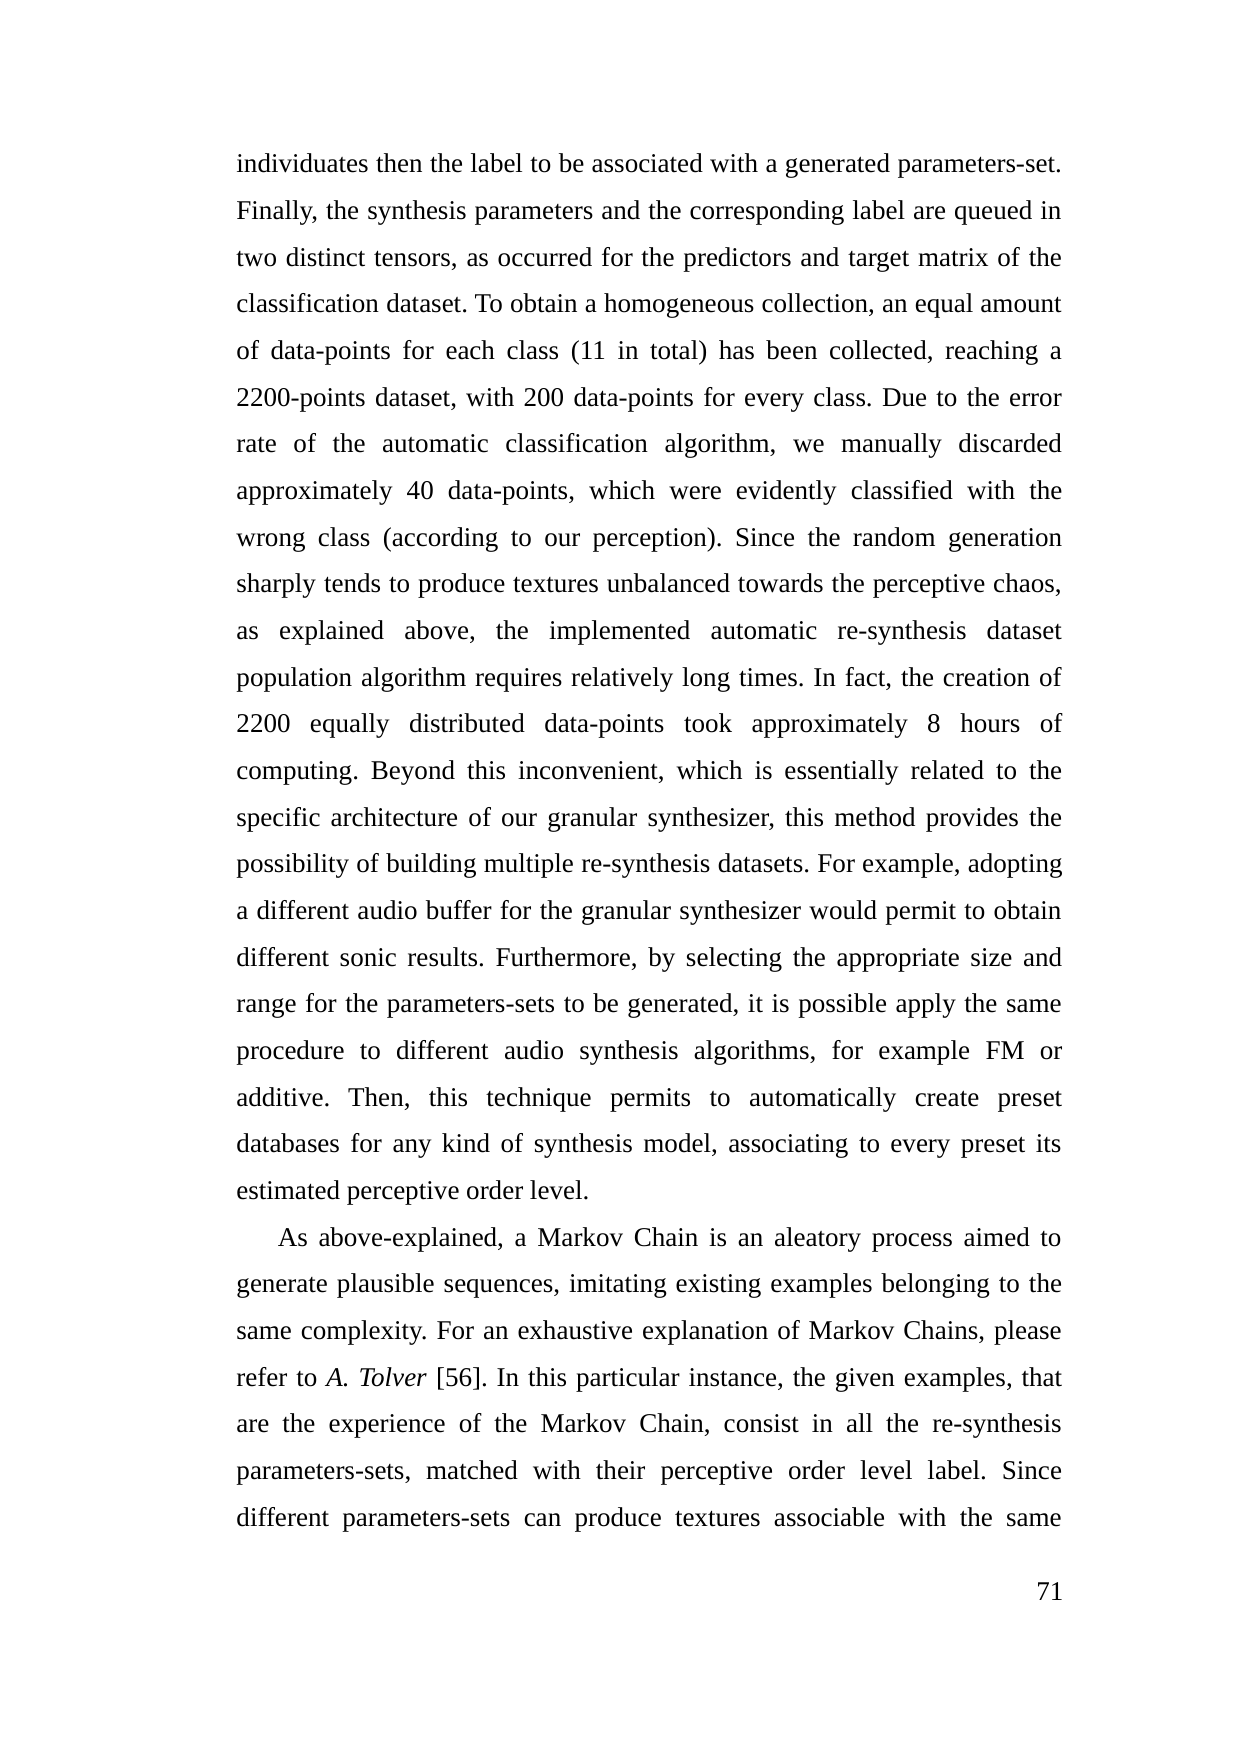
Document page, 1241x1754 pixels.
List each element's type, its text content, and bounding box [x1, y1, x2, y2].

text individuates then the label to be associated with a generated parameters-set. Finally, the synthesis parameters and the corresponding label are queued in two distinct tensors, as occurred for the predictors and target matrix of the classification dataset. To obtain a homogeneous collection, an equal amount of data-points for each class (11 in total) has been collected, reaching a 2200-points dataset, with 200 data-points for every class. Due to the error rate of the automatic classification algorithm, we manually discarded approximately 40 data-points, which were evidently classified with the wrong class (according to our perception). Since the random generation sharply tends to produce textures unbalanced towards the perceptive chaos, as explained above, the implemented automatic re-synthesis dataset population algorithm requires relatively long times. In fact, the creation of 2200 equally distributed data-points took approximately 8 hours of computing. Beyond this inconvenient, which is essentially related to the specific architecture of our granular synthesizer, this method provides the possibility of building multiple re-synthesis datasets. For example, adopting a different audio buffer for the granular synthesizer would permit to obtain different sonic results. Furthermore, by selecting the appropriate size and range for the parameters-sets to be generated, it is possible apply the same procedure to different audio synthesis algorithms, for example FM or additive. Then, this technique permits to automatically create preset databases for any kind of synthesis model, associating to every preset its estimated perceptive order level. [236, 148, 1063, 1205]
text As above-explained, a Markov Chain is an aleatory process aimed to generate plausible sequences, imitating existing examples belonging to the same complexity. For an exhaustive explanation of Markov Chains, please refer to A. Tolver [56]. In this particular instance, the given examples, that are the experience of the Markov Chain, consist in all the re-synthesis parameters-sets, matched with their perceptive order level label. Since different parameters-sets can produce textures associable with the same [236, 1221, 1063, 1532]
